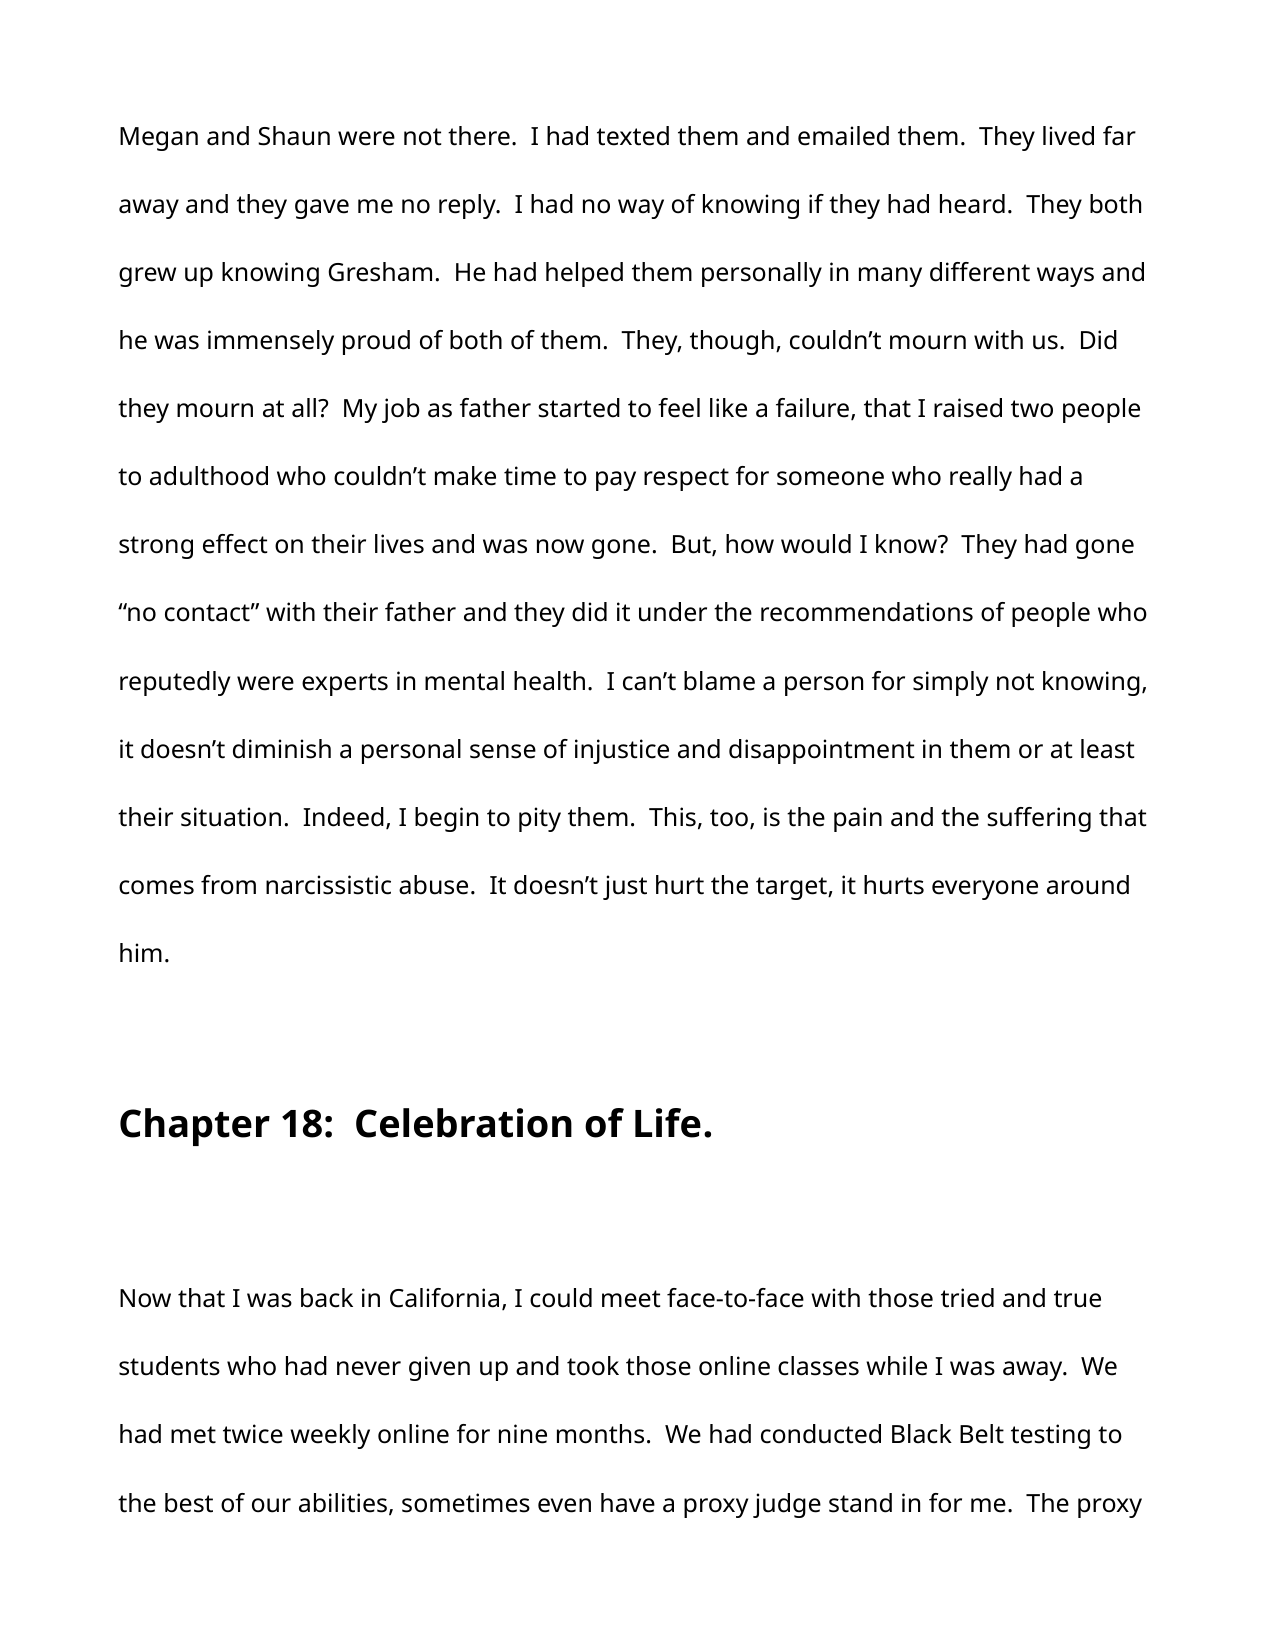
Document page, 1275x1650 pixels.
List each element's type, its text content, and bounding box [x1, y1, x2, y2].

text Now that I was back in California, I could meet face-to-face with those tried and true students who had never given up and took those online classes while I was away. We had met twice weekly online for nine months. We had conducted Black Belt testing to the best of our abilities, sometimes even have a proxy judge stand in for me. The proxy [118, 1281, 1157, 1519]
subtitle Chapter 18: Celebration of Life. [118, 1097, 1157, 1148]
text Megan and Shaun were not there. I had texted them and emailed them. They lived far away and they gave me no reply. I had no way of knowing if they had heard. They both grew up knowing Gresham. He had helped them personally in many different ways and he was immensely proud of both of them. They, though, couldn’t mourn with us. Did they mourn at all? My job as father started to feel like a failure, that I raised two people to adulthood who couldn’t make time to pay respect for someone who really had a strong effect on their lives and was now gone. But, how would I know? They had gone “no contact” with their father and they did it under the recommendations of people who reputedly were experts in mental health. I can’t blame a person for simply not knowing, it doesn’t diminish a personal sense of injustice and disappointment in them or at least their situation. Indeed, I begin to pity them. This, too, is the pain and the suffering that comes from narcissistic abuse. It doesn’t just hurt the target, it hurts everyone around him. [118, 118, 1157, 970]
